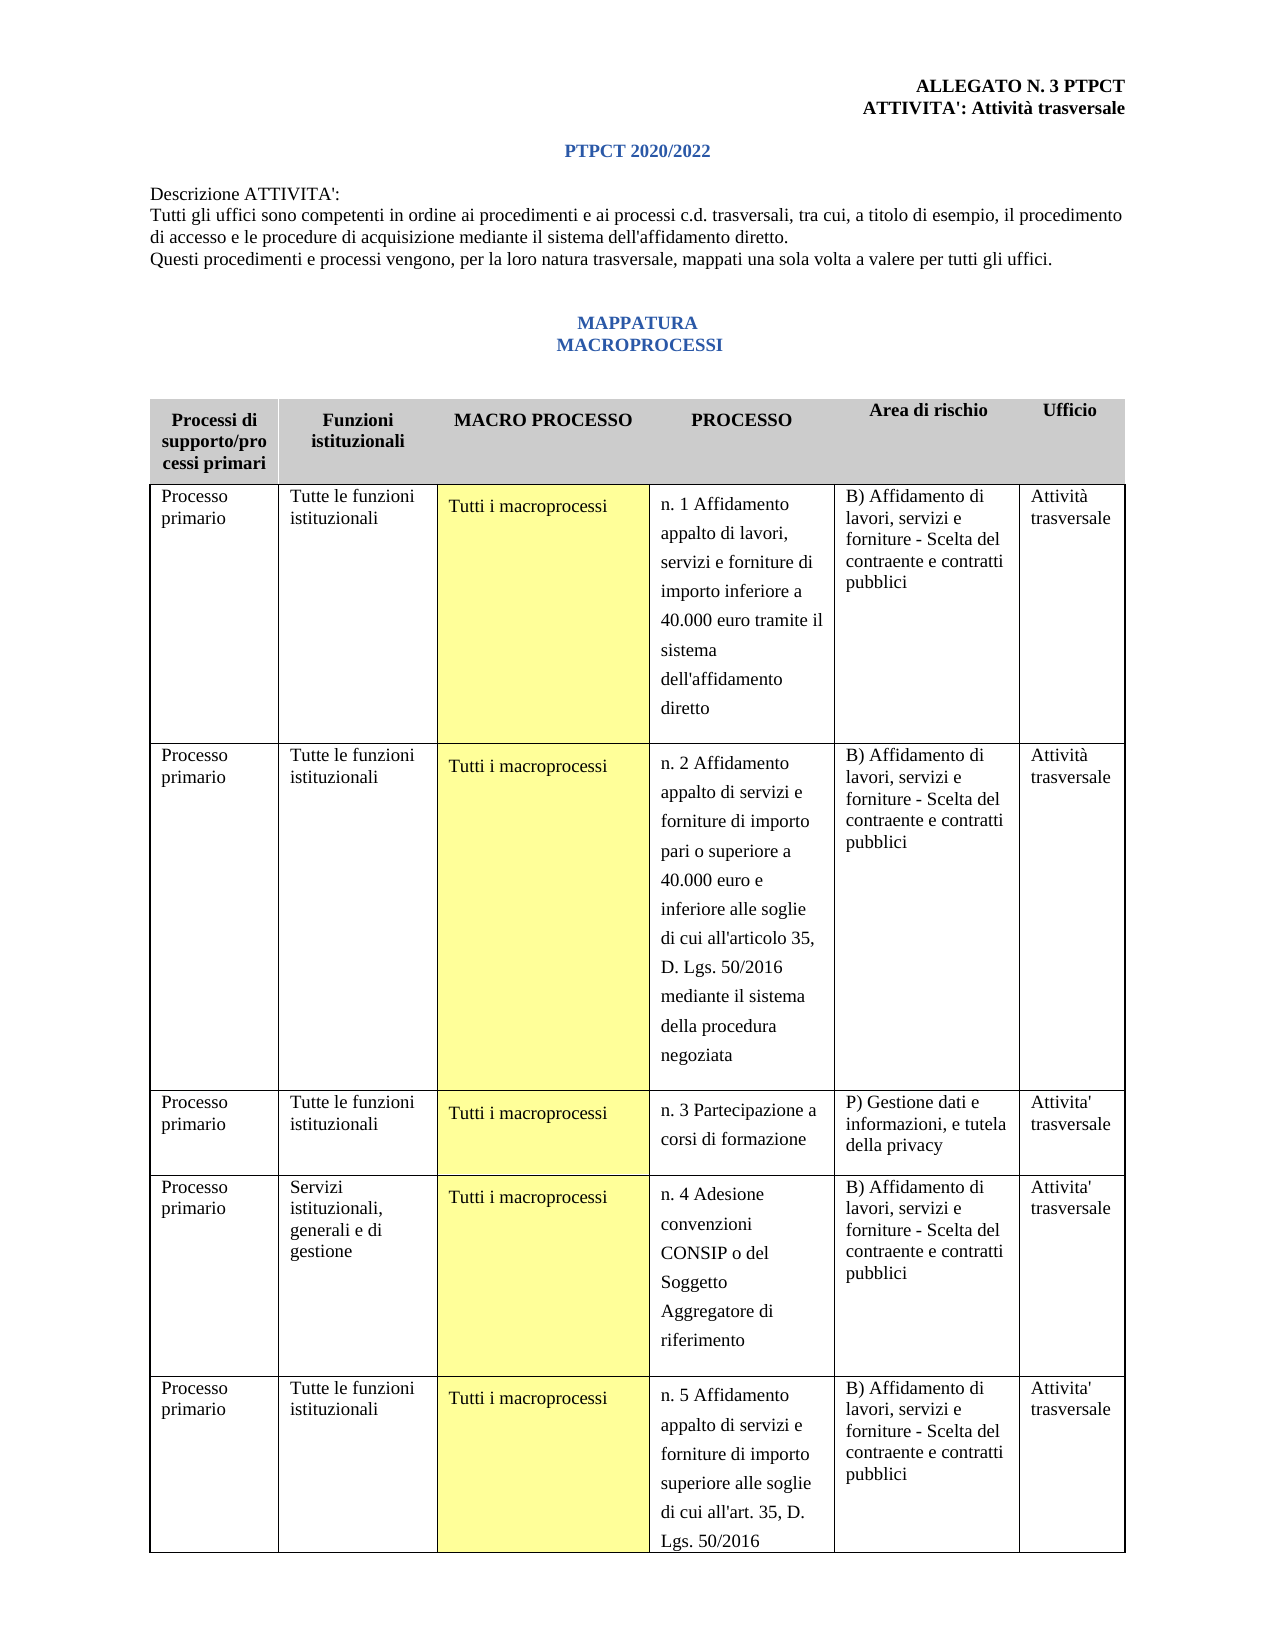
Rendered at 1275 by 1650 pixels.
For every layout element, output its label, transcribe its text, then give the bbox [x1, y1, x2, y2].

table_cell Attivita' trasversale [1020, 1377, 1124, 1552]
table_cell Tutte le funzioni istituzionali [279, 1377, 437, 1552]
table_cell P) Gestione dati e informazioni, e tutela della privacy [835, 1091, 1019, 1174]
table_cell n. 3 Partecipazione a corsi di formazione [650, 1091, 834, 1174]
text MACROPROCESSI [150, 334, 1125, 355]
table_cell Processo primario [151, 485, 278, 743]
table_cell B) Affidamento di lavori, servizi e forniture - Scelta del contraente e contratti pubblici [835, 1377, 1019, 1552]
table_header Processi di supporto/processi primari [150, 399, 278, 484]
table_cell B) Affidamento di lavori, servizi e forniture - Scelta del contraente e contratti pubblici [835, 744, 1019, 1090]
table_header MACRO PROCESSO [437, 399, 649, 484]
table_cell Processo primario [151, 1176, 278, 1376]
table_header PROCESSO [649, 399, 834, 484]
table_cell n. 5 Affidamento appalto di servizi e forniture di importo superiore alle soglie di cui all'art. 35, D. Lgs. 50/2016 [650, 1377, 834, 1552]
text ALLEGATO N. 3 PTPCT [150, 75, 1125, 97]
table_cell Tutti i macroprocessi [438, 1377, 649, 1552]
table_cell Tutti i macroprocessi [438, 485, 649, 743]
text Descrizione ATTIVITA': [150, 183, 1125, 204]
table_cell B) Affidamento di lavori, servizi e forniture - Scelta del contraente e contratti pubblici [835, 1176, 1019, 1376]
table_cell B) Affidamento di lavori, servizi e forniture - Scelta del contraente e contratti pubblici [835, 485, 1019, 743]
table_cell n. 4 Adesione convenzioni CONSIP o del Soggetto Aggregatore di riferimento [650, 1176, 834, 1376]
table_cell Attivita' trasversale [1020, 1176, 1124, 1376]
text Tutti gli uffici sono competenti in ordine ai procedimenti e ai processi c.d. trasversali, tra cui, a titolo di esempio, il procedimento di accesso e le procedure di acquisizione mediante il sistema dell'affidamento diretto. [150, 204, 1125, 247]
table_cell Attività trasversale [1020, 485, 1124, 743]
text ATTIVITA': Attività trasversale [150, 97, 1125, 118]
table_cell n. 2 Affidamento appalto di servizi e forniture di importo pari o superiore a 40.000 euro e inferiore alle soglie di cui all'articolo 35, D. Lgs. 50/2016 mediante il sistema della procedura negoziata [650, 744, 834, 1090]
table_cell Tutte le funzioni istituzionali [279, 485, 437, 743]
table_header Funzioni istituzionali [279, 399, 437, 484]
table_cell Tutte le funzioni istituzionali [279, 1091, 437, 1174]
table_header Area di rischio [834, 399, 1019, 484]
table_cell Servizi istituzionali, generali e di gestione [279, 1176, 437, 1376]
table_cell Processo primario [151, 1377, 278, 1552]
table_cell Tutti i macroprocessi [438, 1176, 649, 1376]
table_cell Processo primario [151, 744, 278, 1090]
table_cell Tutte le funzioni istituzionali [279, 744, 437, 1090]
text MAPPATURA [150, 312, 1125, 334]
text PTPCT 2020/2022 [150, 140, 1125, 161]
table_header Ufficio [1019, 399, 1125, 484]
text Questi procedimenti e processi vengono, per la loro natura trasversale, mappati una sola volta a valere per tutti gli uffici. [150, 247, 1125, 269]
table_cell Processo primario [151, 1091, 278, 1174]
table_cell Tutti i macroprocessi [438, 744, 649, 1090]
table_cell Attivita' trasversale [1020, 1091, 1124, 1174]
table_cell Attività trasversale [1020, 744, 1124, 1090]
table_cell n. 1 Affidamento appalto di lavori, servizi e forniture di importo inferiore a 40.000 euro tramite il sistema dell'affidamento diretto [650, 485, 834, 743]
table_cell Tutti i macroprocessi [438, 1091, 649, 1174]
